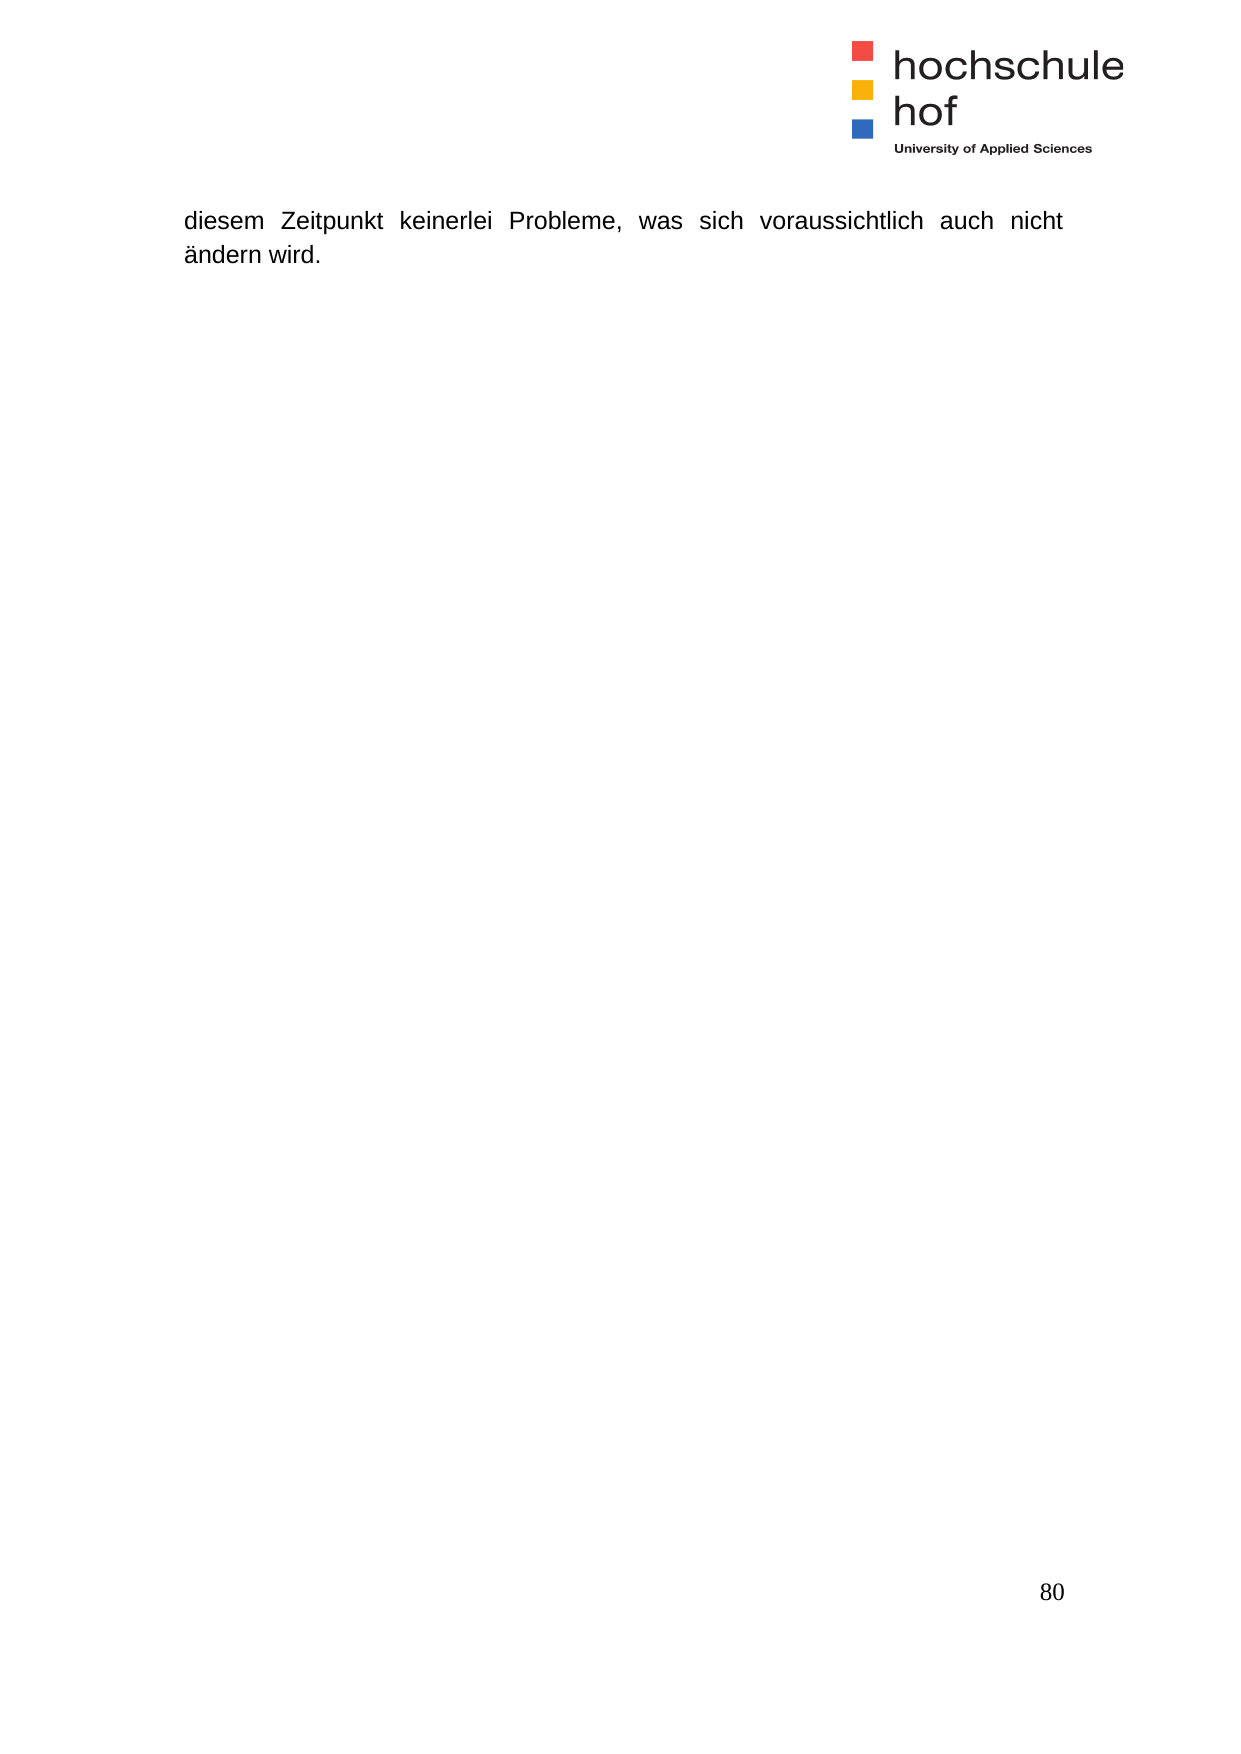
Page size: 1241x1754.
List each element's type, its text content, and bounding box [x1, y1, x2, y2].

text diesem Zeitpunkt keinerlei Probleme, was sich voraussichtlich auch nicht ändern wird. [184, 206, 1064, 269]
picture [852, 41, 1124, 155]
